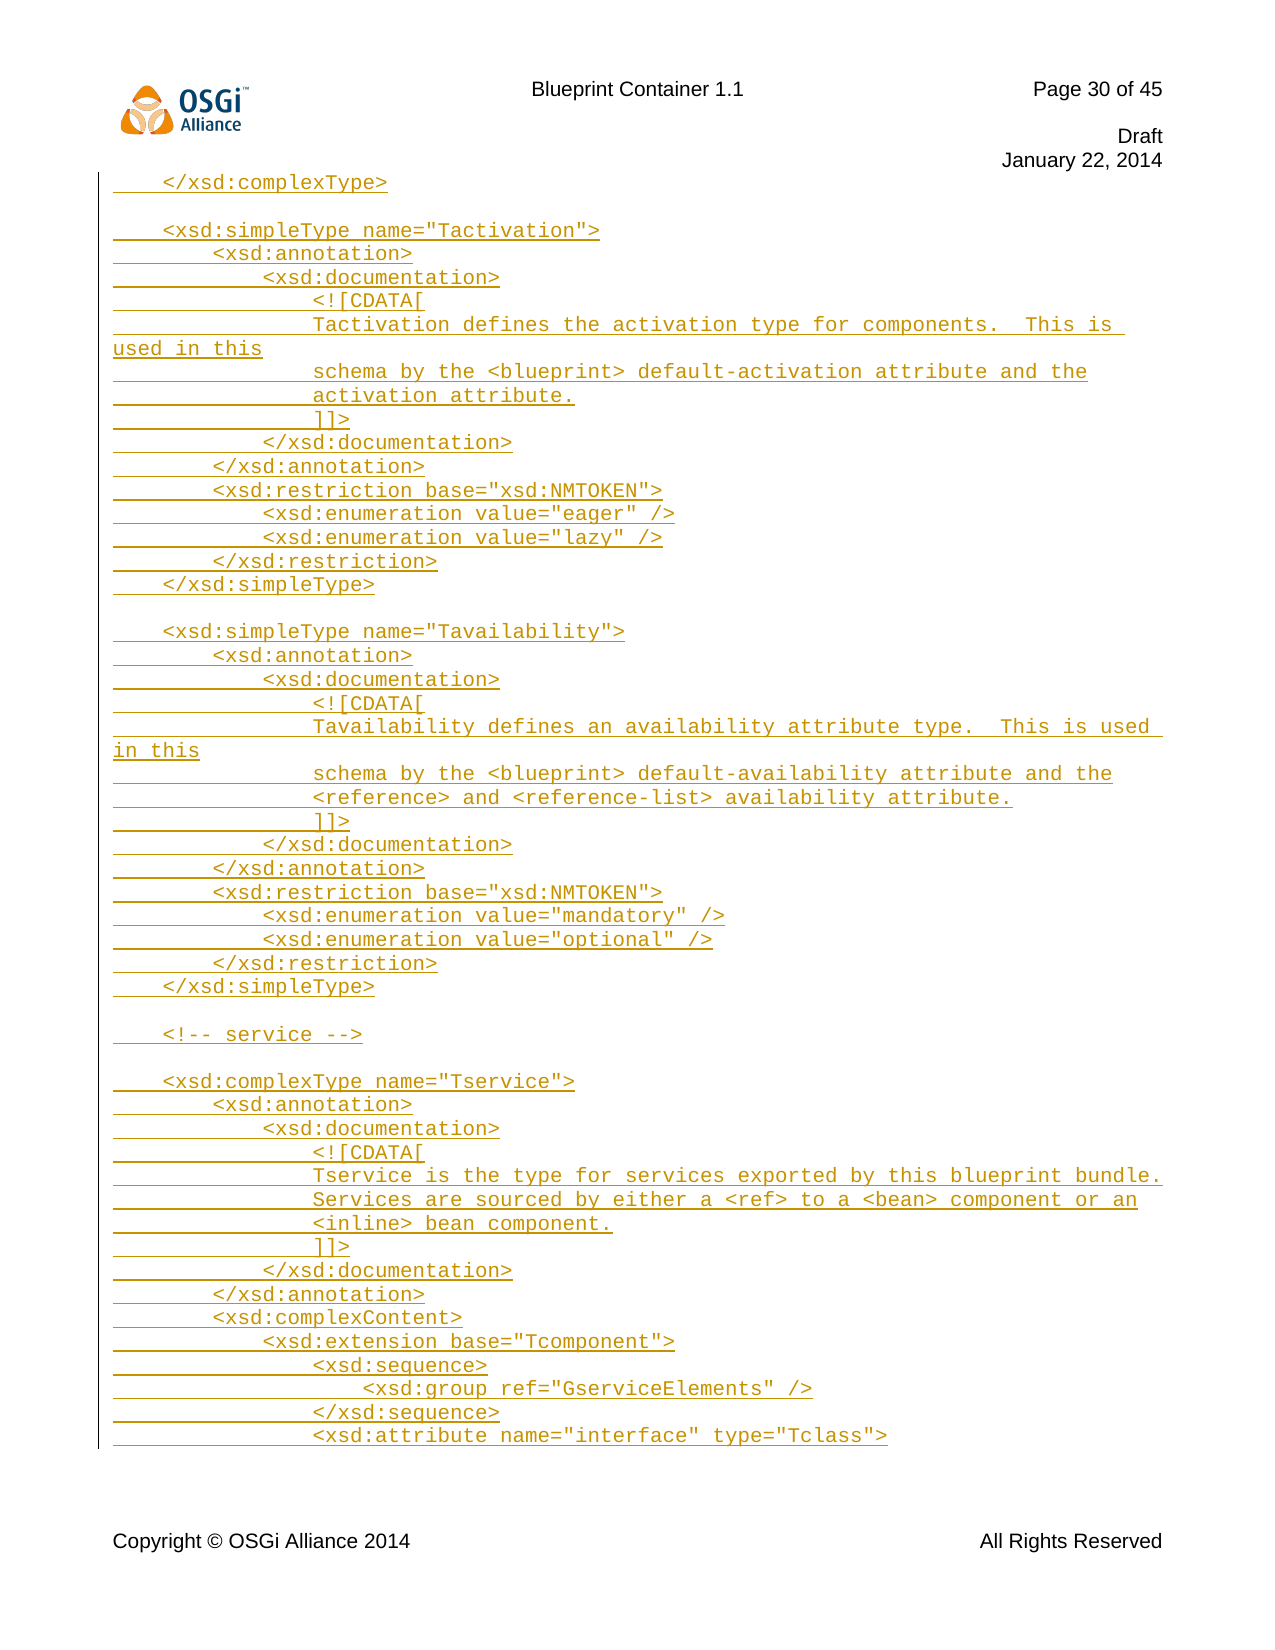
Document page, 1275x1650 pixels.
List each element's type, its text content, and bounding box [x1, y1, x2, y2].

text in this schema by the <blueprint> default-availability attribute and the <reference> and <reference-list> availability attribute. ]]> </xsd:documentation> </xsd:annotation> <xsd:restriction base="xsd:NMTOKEN"> <xsd:enumeration value="mandatory" /> <xsd:enumeration value="optional" /> </xsd:restriction> </xsd:simpleType> <!-- service --> <xsd:complexType name="Tservice"> <xsd:annotation> <xsd:documentation> <![CDATA[ Tservice is the type for services exported by this blueprint bundle. [112, 737, 1162, 1185]
picture [113, 78, 257, 142]
text </xsd:complexType> <xsd:simpleType name="Tactivation"> <xsd:annotation> <xsd:documentation> <![CDATA[ Tactivation defines the activation type for components. This is used in this schema by the <blueprint> default-activation attribute and the activation attribute. ]]> </xsd:documentation> </xsd:annotation> <xsd:restriction base="xsd:NMTOKEN"> <xsd:enumeration value="eager" /> <xsd:enumeration value="lazy" /> </xsd:restriction> </xsd:simpleType> <xsd:simpleType name="Tavailability"> <xsd:annotation> <xsd:documentation> <![CDATA[ Tavailability defines an availability attribute type. This is used [112, 172, 1162, 736]
text Services are sourced by either a <ref> to a <bean> component or an <inline> bean component. ]]> </xsd:documentation> </xsd:annotation> <xsd:complexContent> <xsd:extension base="Tcomponent"> <xsd:sequence> <xsd:group ref="GserviceElements" /> </xsd:sequence> <xsd:attribute name="interface" type="Tclass"> [112, 1186, 1162, 1449]
